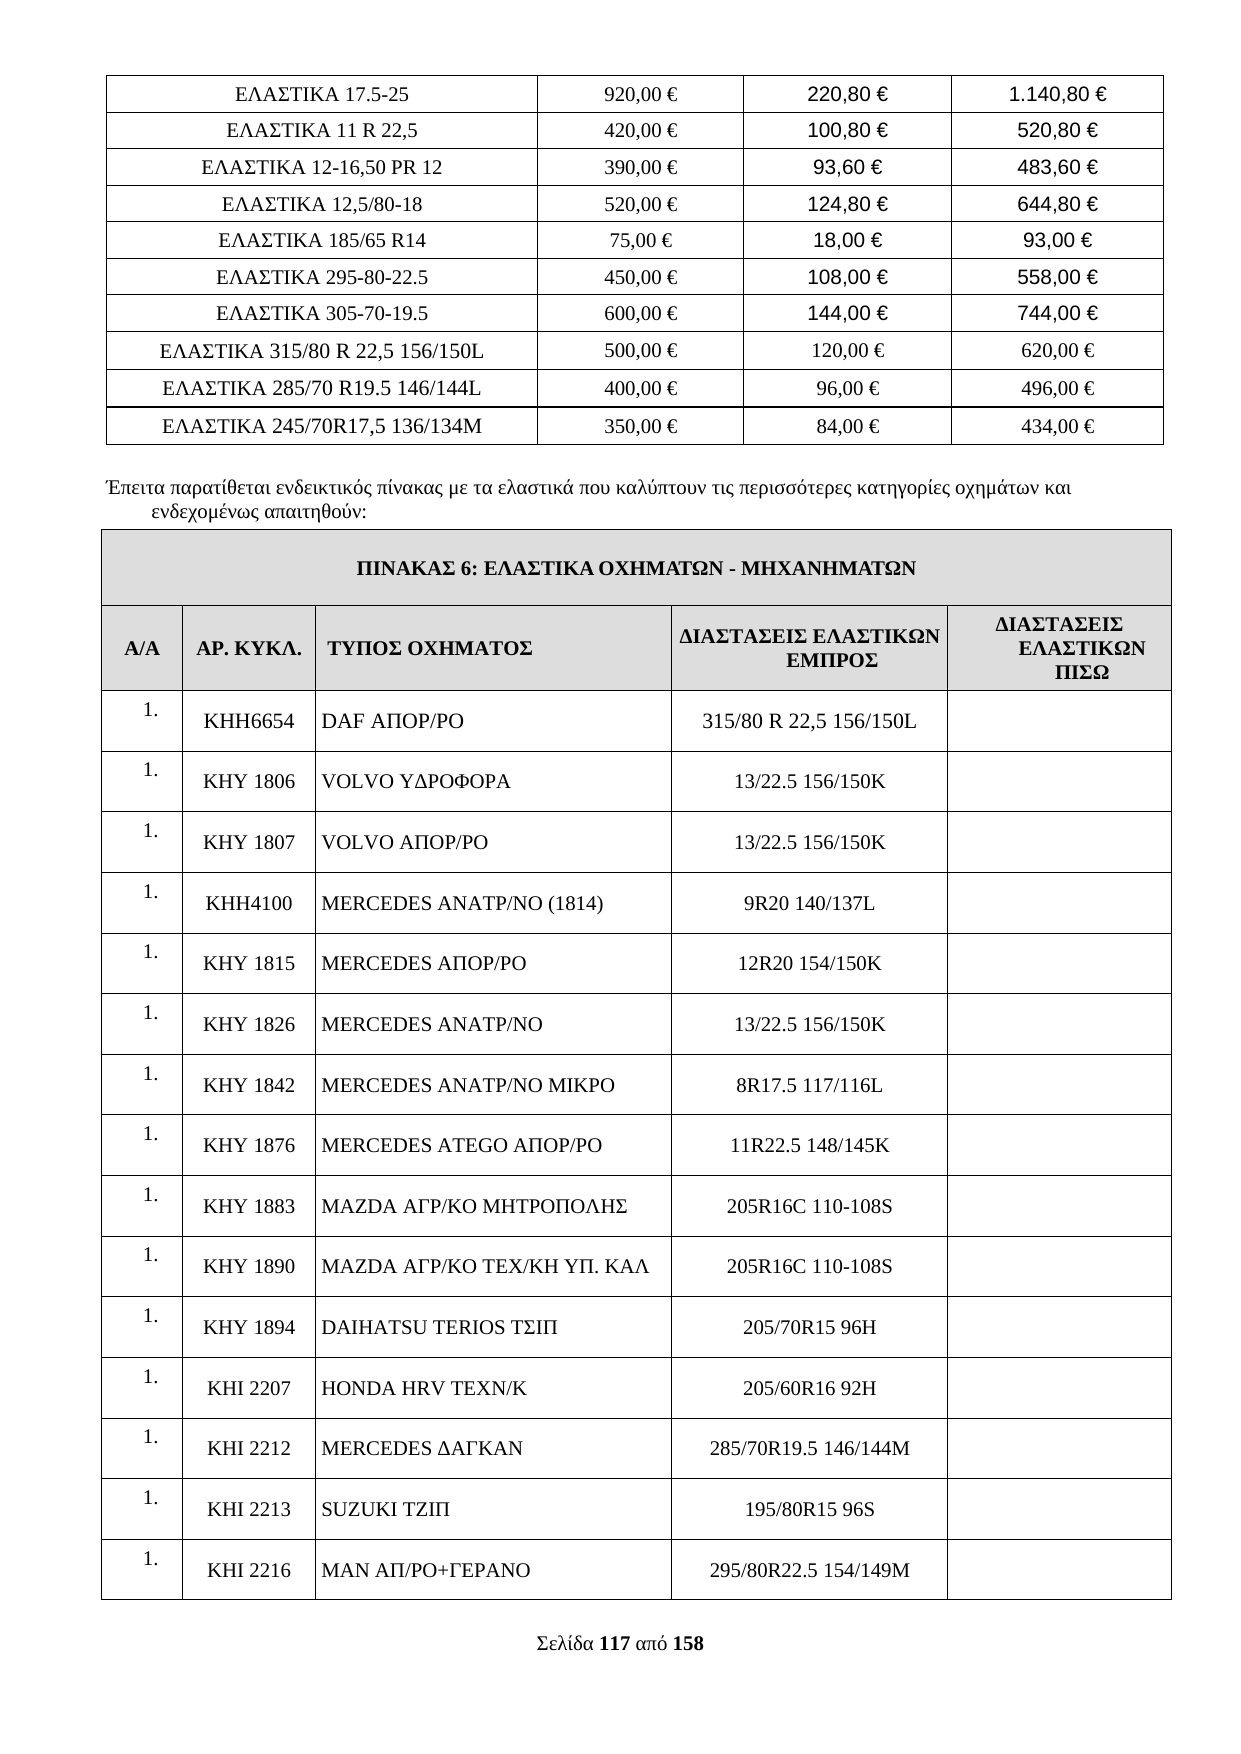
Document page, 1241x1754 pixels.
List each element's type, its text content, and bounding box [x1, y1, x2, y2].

table_cell 483,60 € [952, 149, 1163, 185]
table_cell [102, 1055, 182, 1114]
table_cell 600,00 € [538, 295, 743, 331]
table_cell 195/80R15 96S [672, 1479, 947, 1539]
table_cell ΕΛΑΣΤΙΚΑ 315/80 R 22,5 156/150L [107, 332, 537, 369]
table_cell [948, 873, 1171, 932]
table_cell [102, 1297, 182, 1357]
list Έπειτα παρατίθεται ενδεικτικός πίνακας με τα ελαστικά που καλύπτουν τις περισσότερες κατηγορίες οχημάτων και ενδεχομένως απαιτηθούν: [106, 475, 1134, 523]
table_cell [102, 934, 182, 993]
table_cell 450,00 € [538, 259, 743, 294]
table_cell HONDA HRV TEXN/K [316, 1358, 671, 1417]
table_cell 644,80 € [952, 186, 1163, 221]
table_cell ΚΗΥ 1894 [183, 1297, 315, 1357]
table_cell ΚΗΙ 2207 [183, 1358, 315, 1417]
table_cell 205/70R15 96H [672, 1297, 947, 1357]
table_cell 12R20 154/150K [672, 934, 947, 993]
table_cell ΚΗΥ 1807 [183, 812, 315, 872]
table_cell MAZDA ΑΓΡ/ΚΟ ΜΗΤΡΟΠΟΛΗΣ [316, 1176, 671, 1236]
table_cell 496,00 € [952, 370, 1163, 406]
table_cell ΚΗΥ 1883 [183, 1176, 315, 1236]
table_cell 120,00 € [744, 332, 951, 369]
table_cell [102, 1540, 182, 1599]
table_cell 520,00 € [538, 186, 743, 221]
table_cell [948, 1297, 1171, 1357]
table_cell 75,00 € [538, 222, 743, 258]
table_cell [948, 812, 1171, 872]
table_cell [102, 994, 182, 1054]
table_cell MERCEDES ΑΠΟΡ/ΡΟ [316, 934, 671, 993]
table_cell 220,80 € [744, 76, 951, 112]
table_cell ΚΗΥ 1876 [183, 1115, 315, 1175]
table_cell 390,00 € [538, 149, 743, 185]
table_cell [102, 1115, 182, 1175]
table_cell [948, 1419, 1171, 1478]
table_cell ΚΗΙ 2212 [183, 1419, 315, 1478]
table_cell 744,00 € [952, 295, 1163, 331]
table_cell 558,00 € [952, 259, 1163, 294]
table_cell 18,00 € [744, 222, 951, 258]
table_cell 9R20 140/137L [672, 873, 947, 932]
table_cell ΕΛΑΣΤΙΚΑ 12-16,50 PR 12 [107, 149, 537, 185]
table_cell ΚΗΥ 1842 [183, 1055, 315, 1114]
table_cell [102, 812, 182, 872]
table_cell Α/Α [102, 606, 182, 690]
table_cell ΚΗΗ6654 [183, 691, 315, 751]
table_cell ΕΛΑΣΤΙΚΑ 11 R 22,5 [107, 113, 537, 148]
table_cell ΕΛΑΣΤΙΚΑ 185/65 R14 [107, 222, 537, 258]
table_cell MERCEDES ΑΝΑΤΡ/NO [316, 994, 671, 1054]
table_cell [102, 873, 182, 932]
table_cell ΑΡ. ΚΥΚΛ. [183, 606, 315, 690]
table_cell 350,00 € [538, 408, 743, 444]
table_cell VOLVO ΥΔΡΟΦΟΡΑ [316, 752, 671, 811]
table_cell [948, 1479, 1171, 1539]
table_cell 205/60R16 92H [672, 1358, 947, 1417]
table_cell 315/80 R 22,5 156/150L [672, 691, 947, 751]
table_cell 620,00 € [952, 332, 1163, 369]
table_cell 520,80 € [952, 113, 1163, 148]
table_cell MERCEDES ΑΝΑΤΡ/NO (1814) [316, 873, 671, 932]
table_cell [948, 1237, 1171, 1296]
table_cell [948, 1540, 1171, 1599]
table_cell MERCEDES ATEGO ΑΠΟΡ/ΡΟ [316, 1115, 671, 1175]
table_cell ΕΛΑΣΤΙΚΑ 12,5/80-18 [107, 186, 537, 221]
table_cell [102, 691, 182, 751]
table_cell 93,60 € [744, 149, 951, 185]
table_cell 13/22.5 156/150K [672, 994, 947, 1054]
table_cell [948, 691, 1171, 751]
table_cell 285/70R19.5 146/144M [672, 1419, 947, 1478]
table_cell [102, 1479, 182, 1539]
table_cell ΚΗΙ 2213 [183, 1479, 315, 1539]
table_cell 11R22.5 148/145K [672, 1115, 947, 1175]
table_cell [102, 1176, 182, 1236]
table_cell [102, 1419, 182, 1478]
table_cell [948, 994, 1171, 1054]
table_cell 96,00 € [744, 370, 951, 406]
table_cell ΕΛΑΣΤΙΚΑ 245/70R17,5 136/134M [107, 408, 537, 444]
table_cell 434,00 € [952, 408, 1163, 444]
table_cell ΤΥΠΟΣ ΟΧΗΜΑΤΟΣ [316, 606, 671, 690]
table_cell ΕΛΑΣΤΙΚΑ 295-80-22.5 [107, 259, 537, 294]
table_cell 13/22.5 156/150K [672, 752, 947, 811]
table_cell DAF ΑΠΟΡ/ΡΟ [316, 691, 671, 751]
table_cell 13/22.5 156/150K [672, 812, 947, 872]
table_cell 205R16C 110-108S [672, 1176, 947, 1236]
table_cell ΚΗΙ 2216 [183, 1540, 315, 1599]
table_cell ΕΛΑΣΤΙΚΑ 285/70 R19.5 146/144L [107, 370, 537, 406]
table_cell 420,00 € [538, 113, 743, 148]
table_cell ΚΗΥ 1815 [183, 934, 315, 993]
table_cell ΚΗΥ 1826 [183, 994, 315, 1054]
table_cell MERCEDES ΔΑΓΚΑΝ [316, 1419, 671, 1478]
table_cell 93,00 € [952, 222, 1163, 258]
table_cell 400,00 € [538, 370, 743, 406]
table_cell ΔΙΑΣΤΑΣΕΙΣ ΕΛΑΣΤΙΚΩΝ ΠΙΣΩ [948, 606, 1171, 690]
table_cell DAIHATSU TERIOS ΤΣΙΠ [316, 1297, 671, 1357]
table_cell VOLVO ΑΠΟΡ/ΡΟ [316, 812, 671, 872]
table_cell 84,00 € [744, 408, 951, 444]
table_cell [102, 1237, 182, 1296]
table_cell ΚΗΗ4100 [183, 873, 315, 932]
table_cell ΚΗΥ 1890 [183, 1237, 315, 1296]
table_cell MAZDA ΑΓΡ/ΚΟ ΤΕΧ/ΚΗ ΥΠ. ΚΑΛ [316, 1237, 671, 1296]
table_header ΠΙΝΑΚΑΣ 6: ΕΛΑΣΤΙΚΑ ΟΧΗΜΑΤΩΝ - ΜΗΧΑΝΗΜΑΤΩΝ [102, 530, 1171, 605]
table_cell [102, 752, 182, 811]
table_cell 108,00 € [744, 259, 951, 294]
table_cell 124,80 € [744, 186, 951, 221]
table_cell [948, 1358, 1171, 1417]
table_cell [102, 1358, 182, 1417]
table_cell 295/80R22.5 154/149M [672, 1540, 947, 1599]
table_cell ΚΗΥ 1806 [183, 752, 315, 811]
table_cell ΔΙΑΣΤΑΣΕΙΣ ΕΛΑΣΤΙΚΩΝ ΕΜΠΡΟΣ [672, 606, 947, 690]
table_cell [948, 752, 1171, 811]
table_cell 144,00 € [744, 295, 951, 331]
table_cell ΕΛΑΣΤΙΚΑ 305-70-19.5 [107, 295, 537, 331]
table_cell SUZUKI ΤΖΙΠ [316, 1479, 671, 1539]
table_cell ΕΛΑΣΤΙΚΑ 17.5-25 [107, 76, 537, 112]
table_cell 1.140,80 € [952, 76, 1163, 112]
table_cell 920,00 € [538, 76, 743, 112]
table_cell MERCEDES ΑΝΑΤΡ/NO ΜΙΚΡΟ [316, 1055, 671, 1114]
table_cell MAN ΑΠ/ΡΟ+ΓΕΡΑΝΟ [316, 1540, 671, 1599]
table_cell 100,80 € [744, 113, 951, 148]
table_cell [948, 934, 1171, 993]
table_cell [948, 1115, 1171, 1175]
table_cell [948, 1176, 1171, 1236]
table_cell [948, 1055, 1171, 1114]
table_cell 205R16C 110-108S [672, 1237, 947, 1296]
table_cell 500,00 € [538, 332, 743, 369]
table_cell 8R17.5 117/116L [672, 1055, 947, 1114]
